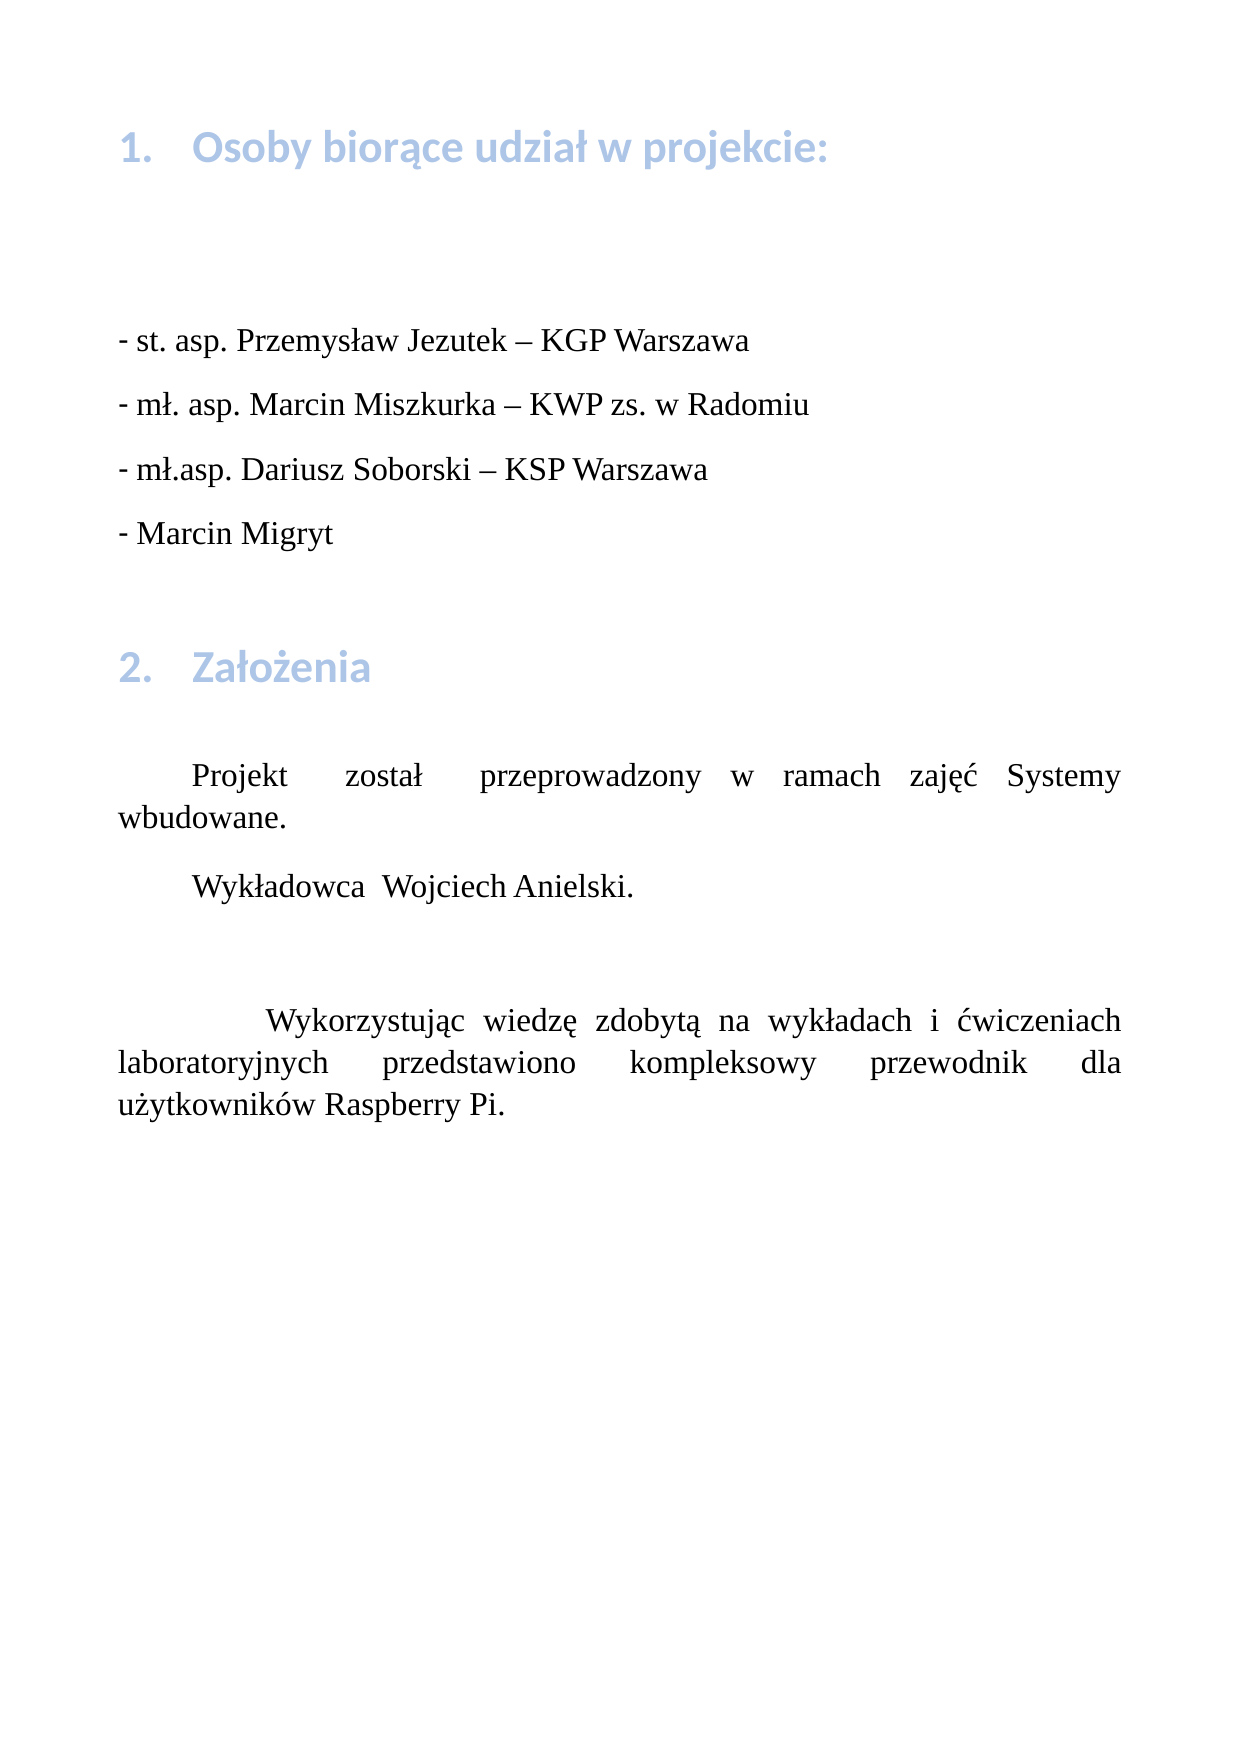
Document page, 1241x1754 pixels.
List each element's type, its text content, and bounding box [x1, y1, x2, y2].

text Wykładowca Wojciech Anielski. [192, 866, 1122, 904]
list mł.asp. Dariusz Soborski – KSP Warszawa [118, 447, 1122, 488]
text Wykorzystując wiedzę zdobytą na wykładach i ćwiczeniach laboratoryjnych przedstawiono kompleksowy przewodnik dla użytkowników Raspberry Pi. [117, 1000, 1122, 1122]
text Projekt został przeprowadzony w ramach zajęć Systemy wbudowane. [117, 755, 1122, 836]
list st. asp. Przemysław Jezutek – KGP Warszawa [136, 319, 1122, 360]
list mł. asp. Marcin Miszkurka – KWP zs. w Radomiu [136, 383, 1122, 424]
subtitle Założenia [118, 638, 1122, 694]
subtitle Osoby biorące udział w projekcie: [118, 118, 1122, 174]
list Marcin Migryt [136, 512, 1122, 552]
